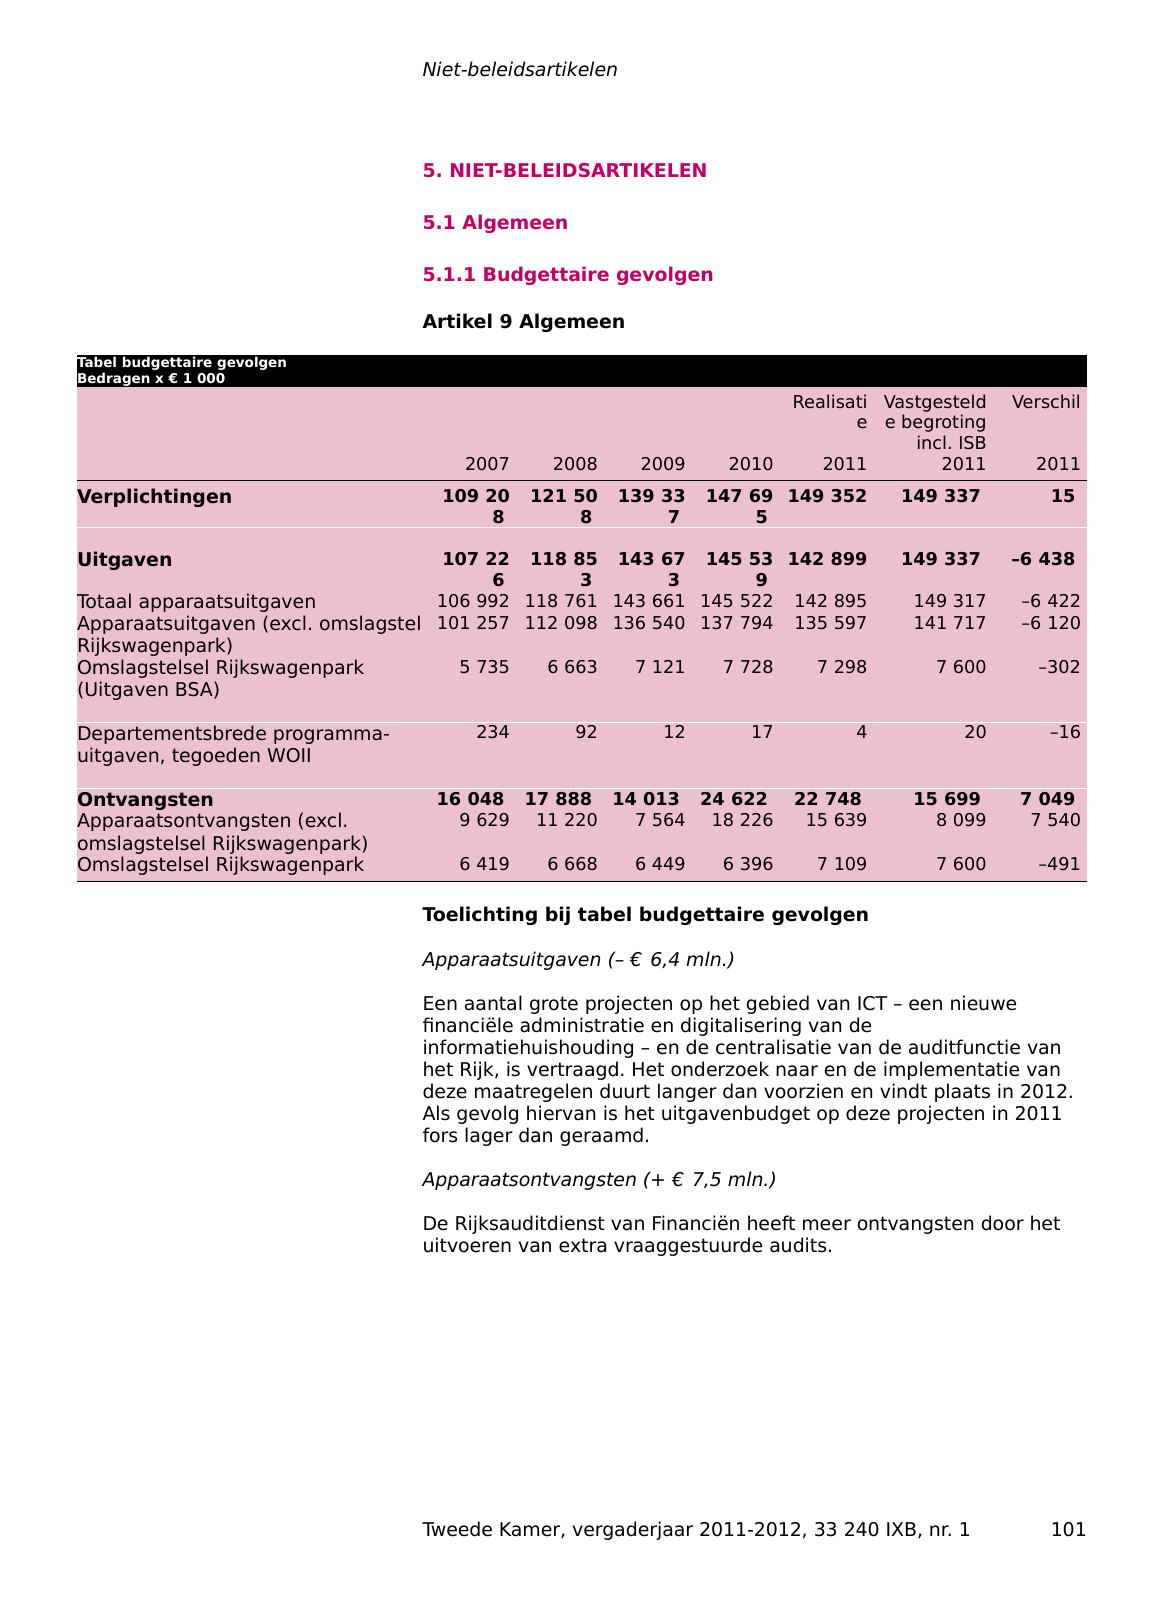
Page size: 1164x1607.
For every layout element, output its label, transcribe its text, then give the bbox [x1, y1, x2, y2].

table_cell 11 220 [516, 810, 603, 854]
table_cell 109 208 [428, 481, 516, 527]
table_cell 112 098 [516, 613, 603, 657]
table_cell 20 [873, 723, 992, 766]
table_cell 92 [516, 723, 603, 766]
subtitle Apparaatsontvangsten (+ € 7,5 mln.) [422, 1169, 1087, 1191]
table_cell 234 [428, 723, 516, 766]
table_cell 145 539 [691, 549, 779, 591]
table_cell 2011 [993, 454, 1087, 480]
table_cell 107 226 [428, 549, 516, 591]
table_cell 6 668 [516, 854, 603, 881]
table_cell [604, 387, 691, 454]
table_cell [993, 701, 1087, 722]
table_cell [604, 528, 691, 549]
table_cell [604, 766, 691, 788]
table_cell 2009 [604, 454, 691, 480]
table_cell 8 099 [873, 810, 992, 854]
table_cell Ontvangsten [77, 789, 428, 810]
table_cell 2011 [779, 454, 873, 480]
table_cell [691, 701, 779, 722]
table_cell 141 717 [873, 613, 992, 657]
table_cell 6 396 [691, 854, 779, 881]
table_cell 149 337 [873, 549, 992, 591]
table_cell 24 622 [691, 789, 779, 810]
table_cell [516, 766, 603, 788]
table_cell 145 522 [691, 591, 779, 613]
subtitle Artikel 9 Algemeen [422, 311, 1087, 333]
subtitle 5.1 Algemeen [422, 212, 1087, 234]
table_cell 139 337 [604, 481, 691, 527]
table_cell 15 699 [873, 789, 992, 810]
table_cell [516, 387, 603, 454]
table_cell 149 352 [779, 481, 873, 527]
table_cell [779, 528, 873, 549]
table_cell 15 [993, 481, 1087, 527]
text Een aantal grote projecten op het gebied van ICT – een nieuwe financiële administratie en digitalisering van de informatiehuishouding – en de centralisatie van de auditfunctie van het Rijk, is vertraagd. Het onderzoek naar en de implementatie van deze maatregelen duurt langer dan voorzien en vindt plaats in 2012. Als gevolg hiervan is het uitgavenbudget op deze projecten in 2011 fors lager dan geraamd. [422, 993, 1087, 1146]
table_cell Vastgestelde begroting incl. ISB [873, 387, 992, 454]
table_cell 135 597 [779, 613, 873, 657]
table_cell –302 [993, 657, 1087, 701]
table_cell 7 600 [873, 854, 992, 881]
table_cell 137 794 [691, 613, 779, 657]
table_cell 149 337 [873, 481, 992, 527]
table_cell 136 540 [604, 613, 691, 657]
table_cell 6 663 [516, 657, 603, 701]
table_cell 7 109 [779, 854, 873, 881]
table_cell 6 419 [428, 854, 516, 881]
table_cell 9 629 [428, 810, 516, 854]
table_cell 147 695 [691, 481, 779, 527]
table_cell Realisatie [779, 387, 873, 454]
table_cell –6 120 [993, 613, 1087, 657]
table_cell 12 [604, 723, 691, 766]
table_cell 121 508 [516, 481, 603, 527]
table_cell 7 298 [779, 657, 873, 701]
table_cell 2011 [873, 454, 992, 480]
table_cell [873, 528, 992, 549]
table_cell –491 [993, 854, 1087, 881]
table_cell [691, 387, 779, 454]
table_cell Verplichtingen [77, 481, 428, 527]
table_cell Uitgaven [77, 549, 428, 591]
table_cell 4 [779, 723, 873, 766]
table_cell 101 257 [428, 613, 516, 657]
table_cell Departementsbrede programma-uitgaven, tegoeden WOII [77, 723, 428, 766]
table_cell 14 013 [604, 789, 691, 810]
table_cell 17 888 [516, 789, 603, 810]
table_cell 22 748 [779, 789, 873, 810]
table_cell [77, 766, 428, 788]
table_cell 7 049 [993, 789, 1087, 810]
table_cell 143 661 [604, 591, 691, 613]
table_cell 2008 [516, 454, 603, 480]
table_cell –6 422 [993, 591, 1087, 613]
table_cell 2010 [691, 454, 779, 480]
table_cell Apparaatsontvangsten (excl. omslagstelsel Rijkswagenpark) [77, 810, 428, 854]
table_cell 7 121 [604, 657, 691, 701]
table_cell 18 226 [691, 810, 779, 854]
table_cell 15 639 [779, 810, 873, 854]
table_cell [428, 766, 516, 788]
table_cell 142 895 [779, 591, 873, 613]
table_cell [77, 528, 428, 549]
table_cell [516, 701, 603, 722]
table_cell 16 048 [428, 789, 516, 810]
subtitle 5. NIET-BELEIDSARTIKELEN [422, 160, 1087, 182]
table_cell [873, 766, 992, 788]
subtitle Apparaatsuitgaven (– € 6,4 mln.) [422, 948, 1087, 970]
table_cell 5 735 [428, 657, 516, 701]
table_cell [516, 528, 603, 549]
table_cell Apparaatsuitgaven (excl. omslagstel Rijkswagenpark) [77, 613, 428, 657]
table_cell –16 [993, 723, 1087, 766]
text De Rijksauditdienst van Financiën heeft meer ontvangsten door het uitvoeren van extra vraaggestuurde audits. [422, 1213, 1087, 1257]
table_header Tabel budgettaire gevolgen Bedragen x € 1 000 [77, 355, 1087, 386]
table_cell 149 317 [873, 591, 992, 613]
table_cell [428, 528, 516, 549]
table_cell 6 449 [604, 854, 691, 881]
table_cell [993, 528, 1087, 549]
subtitle Toelichting bij tabel budgettaire gevolgen [422, 904, 1087, 926]
table_cell [77, 387, 428, 454]
table_cell 7 540 [993, 810, 1087, 854]
table_cell [77, 454, 428, 480]
table_cell 118 761 [516, 591, 603, 613]
table_cell 143 673 [604, 549, 691, 591]
table_cell [779, 766, 873, 788]
table_cell 106 992 [428, 591, 516, 613]
table_cell 142 899 [779, 549, 873, 591]
table_cell [779, 701, 873, 722]
table_cell 17 [691, 723, 779, 766]
table_cell 7 564 [604, 810, 691, 854]
table_cell 7 600 [873, 657, 992, 701]
table_cell –6 438 [993, 549, 1087, 591]
table_cell [77, 701, 428, 722]
table_cell [873, 701, 992, 722]
table_cell Verschil [993, 387, 1087, 454]
table_cell [993, 766, 1087, 788]
table_cell [604, 701, 691, 722]
table_cell [428, 701, 516, 722]
table_cell 2007 [428, 454, 516, 480]
table_cell Totaal apparaatsuitgaven [77, 591, 428, 613]
table_cell Omslagstelsel Rijkswagenpark [77, 854, 428, 881]
table_cell [691, 766, 779, 788]
table_cell Omslagstelsel Rijkswagenpark (Uitgaven BSA) [77, 657, 428, 701]
table_cell [691, 528, 779, 549]
table_cell 118 853 [516, 549, 603, 591]
table_cell [428, 387, 516, 454]
table_cell 7 728 [691, 657, 779, 701]
subtitle 5.1.1 Budgettaire gevolgen [422, 264, 1087, 286]
